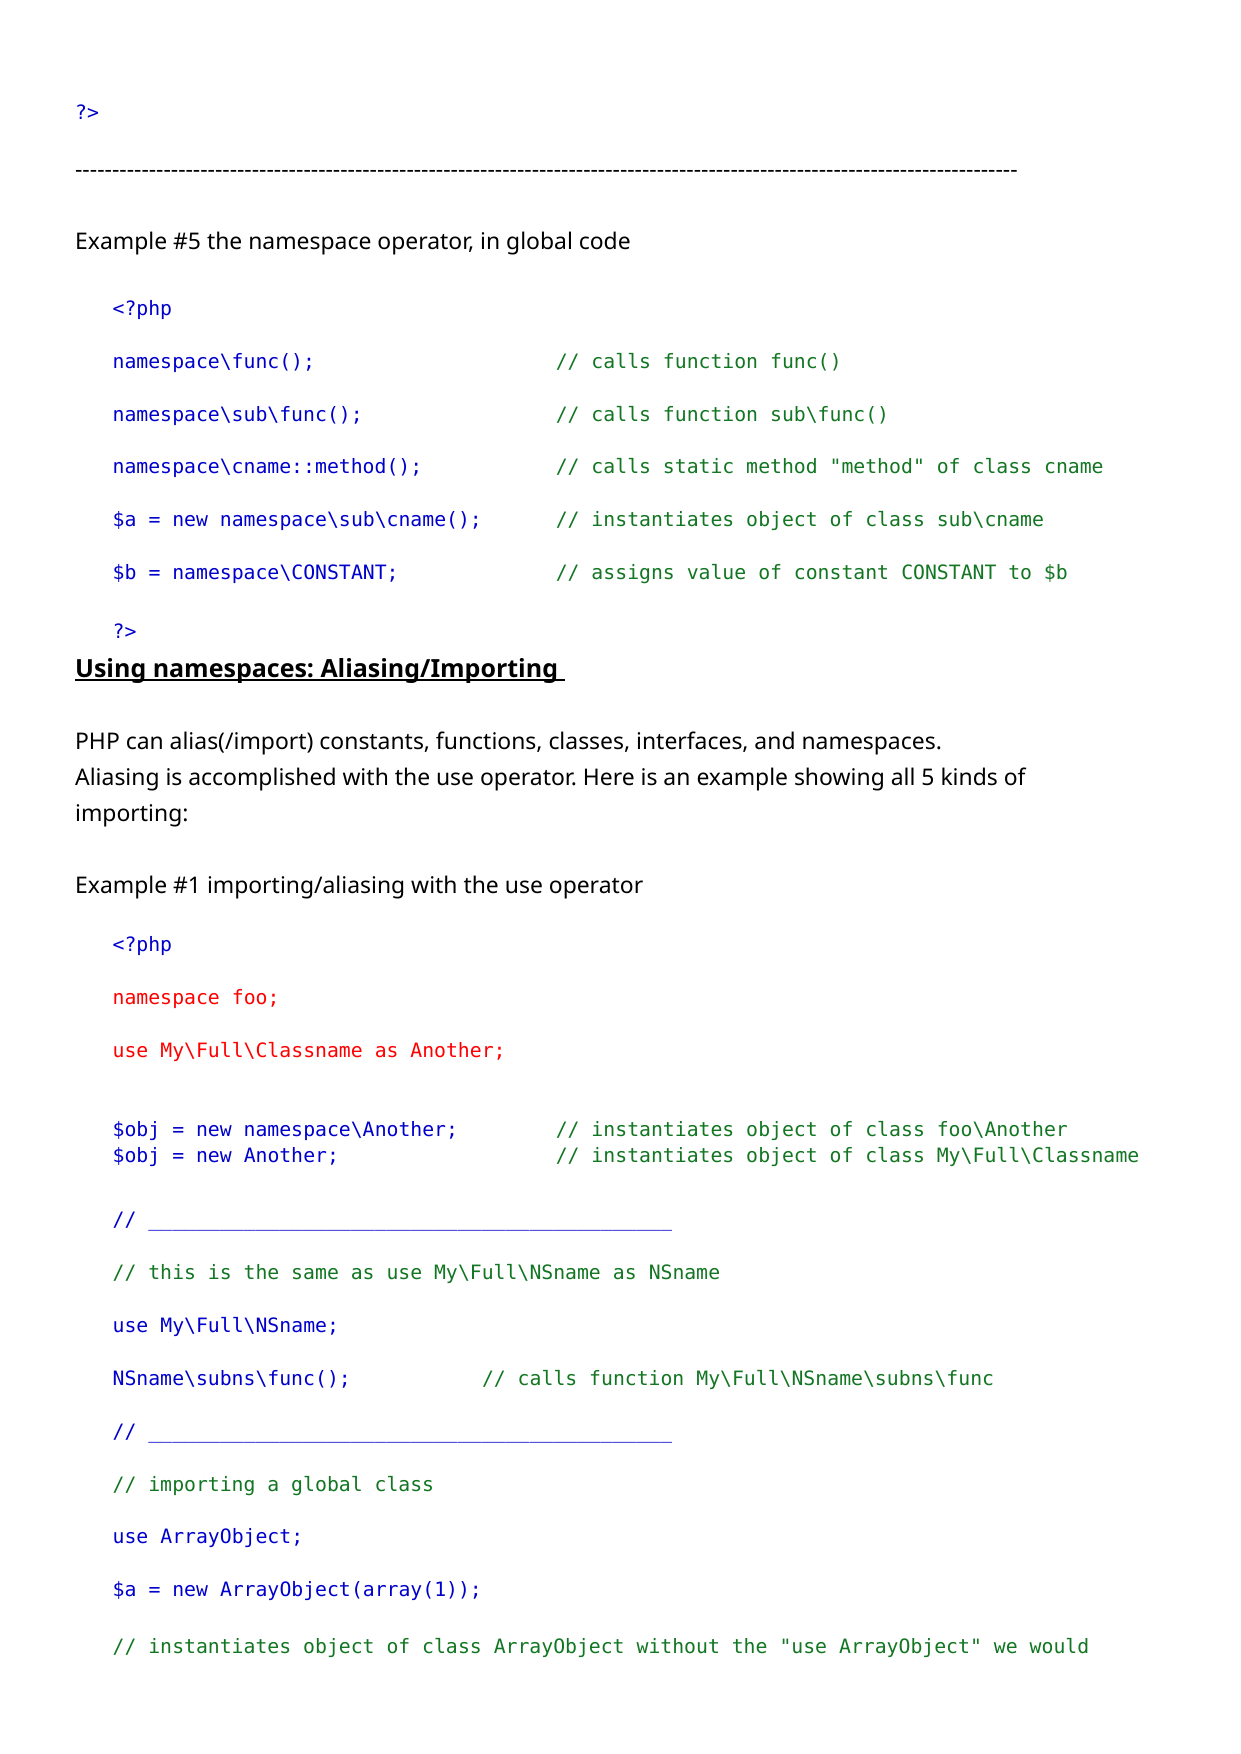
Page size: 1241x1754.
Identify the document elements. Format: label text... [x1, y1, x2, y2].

text NSname\subns\func(); // calls function My\Full\NSname\subns\func [112, 1340, 1165, 1390]
text Aliasing is accomplished with the use operator. Here is an example showing all 5 kinds of importing: [75, 761, 1165, 828]
text // importing a global class [112, 1446, 1165, 1496]
text Example #5 the namespace operator, in global code [75, 225, 1165, 256]
text ?> [112, 588, 1165, 646]
text // ____________________________________________ [112, 1420, 1165, 1443]
text use My\Full\Classname as Another; [112, 1012, 1165, 1062]
text $b = namespace\CONSTANT; // assigns value of constant CONSTANT to $b [112, 535, 1165, 584]
text -------------------------------------------------------------------------------------------------------------------------------- [75, 153, 1165, 184]
text namespace\sub\func(); // calls function sub\func() [112, 376, 1165, 426]
text use ArrayObject; [112, 1499, 1165, 1549]
text $obj = new namespace\Another; // instantiates object of class foo\Another $obj = new Another; // instantiates object of class My\Full\Classname [112, 1118, 1165, 1203]
text $a = new namespace\sub\cname(); // instantiates object of class sub\cname [112, 482, 1165, 531]
text namespace foo; [112, 959, 1165, 1009]
text Using namespaces: Aliasing/Importing [75, 650, 1165, 684]
text <?php namespace\func(); // calls function func() [112, 297, 1165, 373]
text // this is the same as use My\Full\NSname as NSname [112, 1234, 1165, 1284]
text // instantiates object of class ArrayObject without the "use ArrayObject" we would [112, 1636, 1165, 1659]
text ?> [75, 75, 1165, 124]
text PHP can alias(/import) constants, functions, classes, interfaces, and namespaces. [75, 725, 1165, 757]
text // ____________________________________________ [112, 1208, 1165, 1231]
text Example #1 importing/aliasing with the use operator [75, 869, 1165, 900]
text namespace\cname::method(); // calls static method "method" of class cname [112, 429, 1165, 478]
text $a = new ArrayObject(array(1)); [112, 1552, 1165, 1602]
text <?php [112, 933, 1165, 956]
text use My\Full\NSname; [112, 1287, 1165, 1337]
